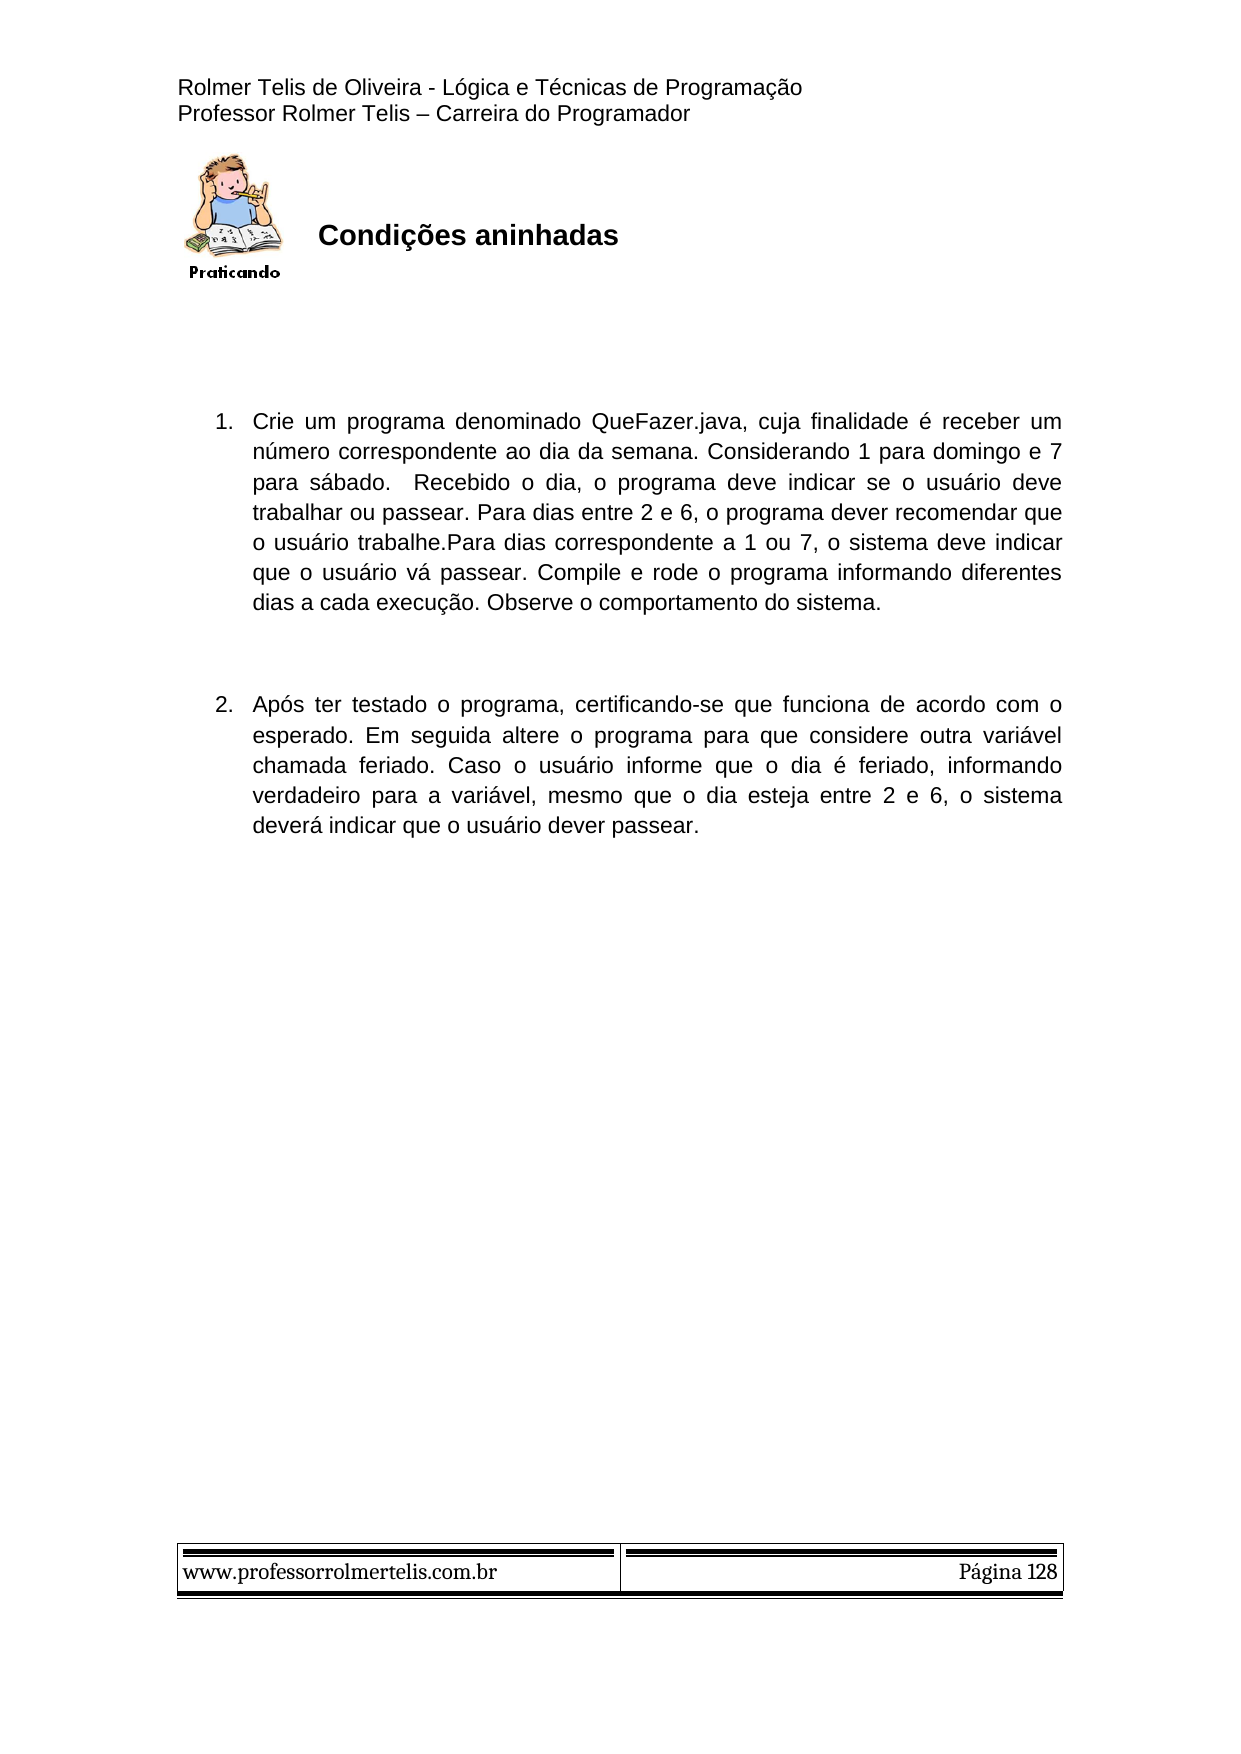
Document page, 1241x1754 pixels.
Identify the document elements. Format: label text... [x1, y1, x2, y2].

list Crie um programa denominado QueFazer.java, cuja finalidade é receber um número correspondente ao dia da semana. Considerando 1 para domingo e 7 para sábado. Recebido o dia, o programa deve indicar se o usuário deve trabalhar ou passear. Para dias entre 2 e 6, o programa dever recomendar que o usuário trabalhe.Para dias correspondente a 1 ou 7, o sistema deve indicar que o usuário vá passear. Compile e rode o programa informando diferentes dias a cada execução. Observe o comportamento do sistema. [215, 408, 1063, 616]
table_header [177, 148, 307, 300]
table_header Condições aninhadas [307, 148, 1078, 300]
list Após ter testado o programa, certificando-se que funciona de acordo com o esperado. Em seguida altere o programa para que considere outra variável chamada feriado. Caso o usuário informe que o dia é feriado, informando verdadeiro para a variável, mesmo que o dia esteja entre 2 e 6, o sistema deverá indicar que o usuário dever passear. [215, 691, 1063, 838]
picture [180, 147, 285, 286]
